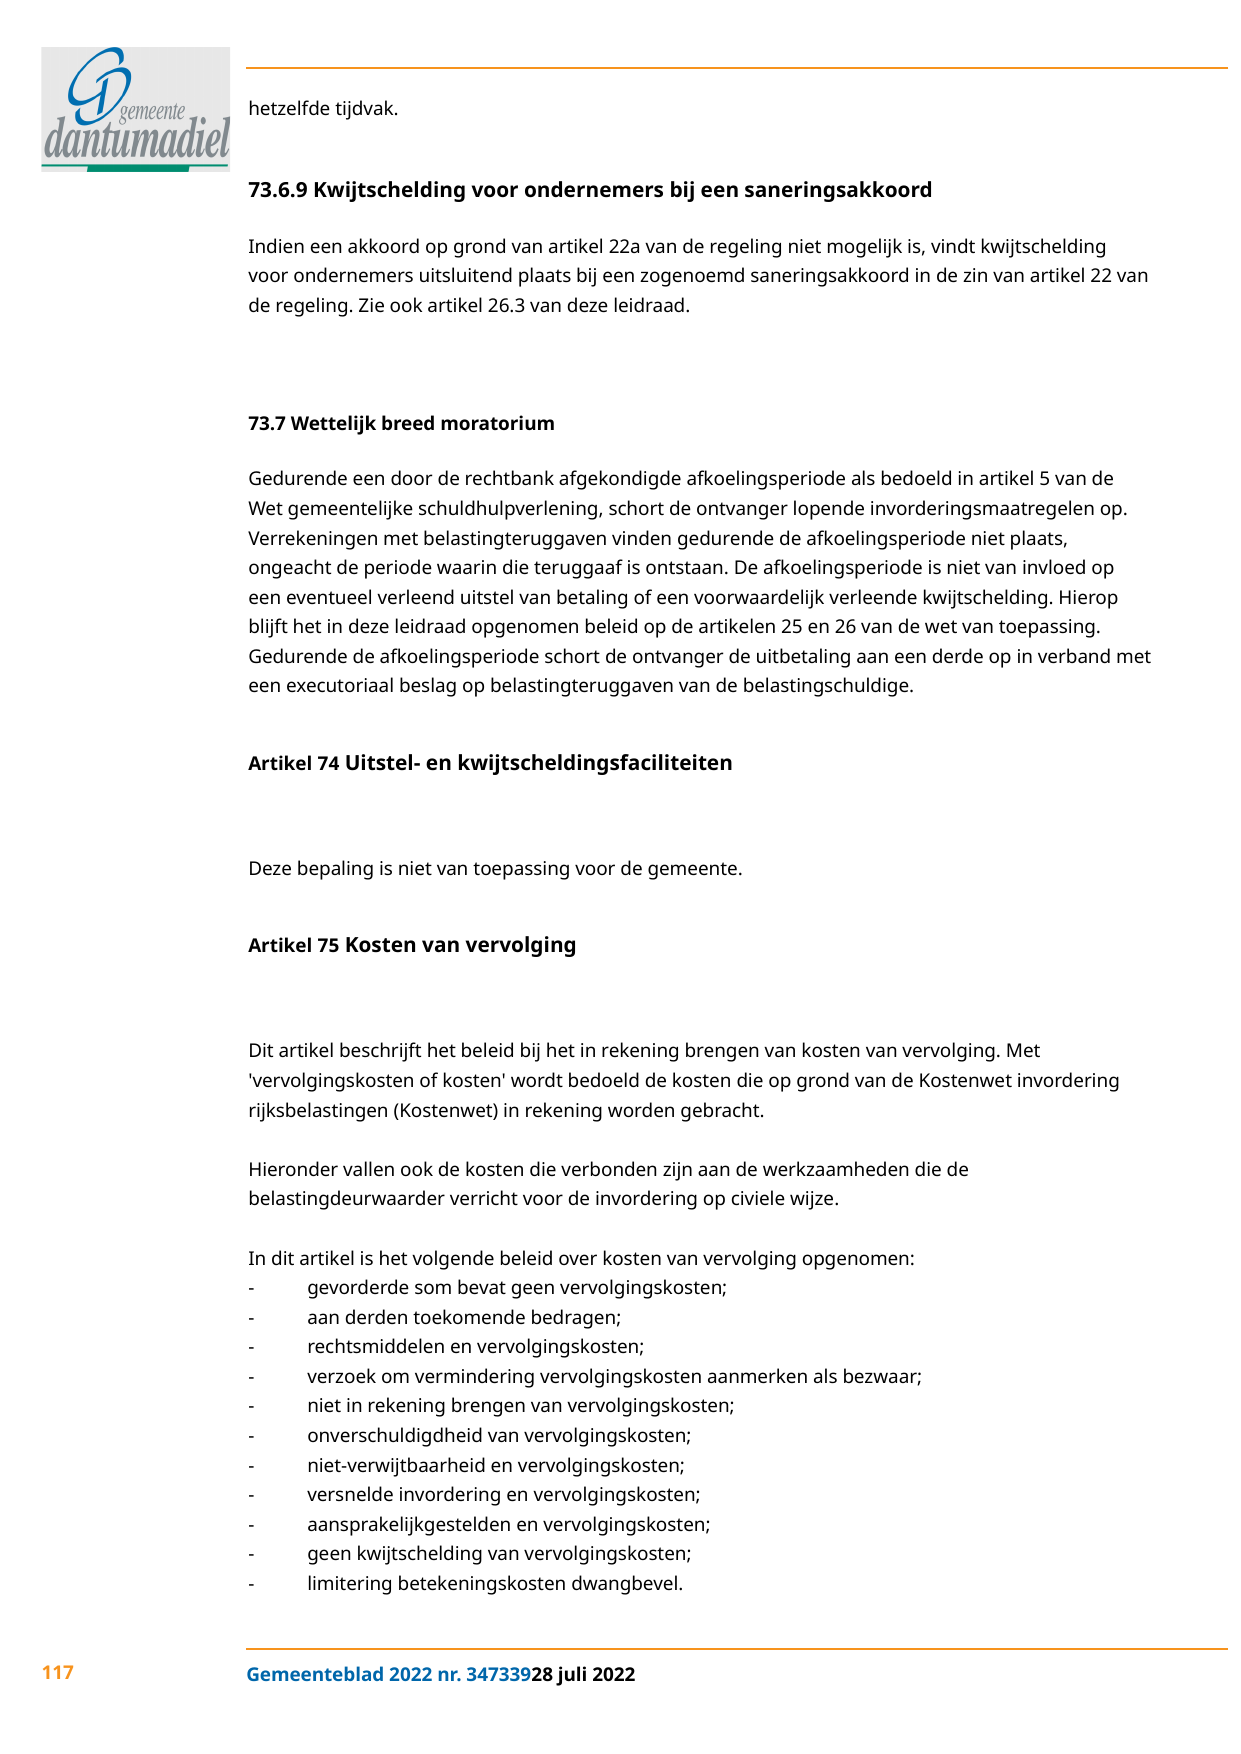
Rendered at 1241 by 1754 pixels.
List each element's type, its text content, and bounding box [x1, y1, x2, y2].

picture [41, 47, 231, 172]
list onverschuldigdheid van vervolgingskosten; [248, 1422, 1152, 1448]
text 73.7 Wettelijk breed moratorium [248, 410, 1152, 436]
list limitering betekeningskosten dwangbevel. [248, 1570, 1152, 1596]
list gevorderde som bevat geen vervolgingskosten; [248, 1274, 1152, 1300]
text Gedurende een door de rechtbank afgekondigde afkoelingsperiode als bedoeld in artikel 5 van de Wet gemeentelijke schuldhulpverlening, schort de ontvanger lopende invorderingsmaatregelen op. Verrekeningen met belastingteruggaven vinden gedurende de afkoelingsperiode niet plaats, ongeacht de periode waarin die teruggaaf is ontstaan. De afkoelingsperiode is niet van invloed op een eventueel verleend uitstel van betaling of een voorwaardelijk verleende kwijtschelding. Hierop blijft het in deze leidraad opgenomen beleid op de artikelen 25 en 26 van de wet van toepassing. Gedurende de afkoelingsperiode schort de ontvanger de uitbetaling aan een derde op in verband met een executoriaal beslag op belastingteruggaven van de belastingschuldige. [248, 466, 1152, 698]
text hetzelfde tijdvak. [248, 95, 1152, 121]
list verzoek om vermindering vervolgingskosten aanmerken als bezwaar; [248, 1363, 1152, 1389]
text Deze bepaling is niet van toepassing voor de gemeente. [248, 855, 1152, 881]
text Artikel 74 Uitstel- en kwijtscheldingsfaciliteiten [248, 748, 1152, 776]
text 73.6.9 Kwijtschelding voor ondernemers bij een saneringsakkoord [248, 175, 1152, 203]
text Indien een akkoord op grond van artikel 22a van de regeling niet mogelijk is, vindt kwijtschelding voor ondernemers uitsluitend plaats bij een zogenoemd saneringsakkoord in de zin van artikel 22 van de regeling. Zie ook artikel 26.3 van deze leidraad. [248, 233, 1152, 318]
text Artikel 75 Kosten van vervolging [248, 930, 1152, 959]
list rechtsmiddelen en vervolgingskosten; [248, 1333, 1152, 1359]
text Hieronder vallen ook de kosten die verbonden zijn aan de werkzaamheden die de belastingdeurwaarder verricht voor de invordering op civiele wijze. [248, 1156, 1152, 1211]
list geen kwijtschelding van vervolgingskosten; [248, 1541, 1152, 1566]
list aansprakelijkgestelden en vervolgingskosten; [248, 1511, 1152, 1537]
list aan derden toekomende bedragen; [248, 1304, 1152, 1330]
text In dit artikel is het volgende beleid over kosten van vervolging opgenomen: [248, 1245, 1152, 1271]
text Dit artikel beschrijft het beleid bij het in rekening brengen van kosten van vervolging. Met 'vervolgingskosten of kosten' wordt bedoeld de kosten die op grond van de Kostenwet invordering rijksbelastingen (Kostenwet) in rekening worden gebracht. [248, 1038, 1152, 1123]
list versnelde invordering en vervolgingskosten; [248, 1481, 1152, 1507]
list niet in rekening brengen van vervolgingskosten; [248, 1393, 1152, 1418]
list niet-verwijtbaarheid en vervolgingskosten; [248, 1452, 1152, 1478]
